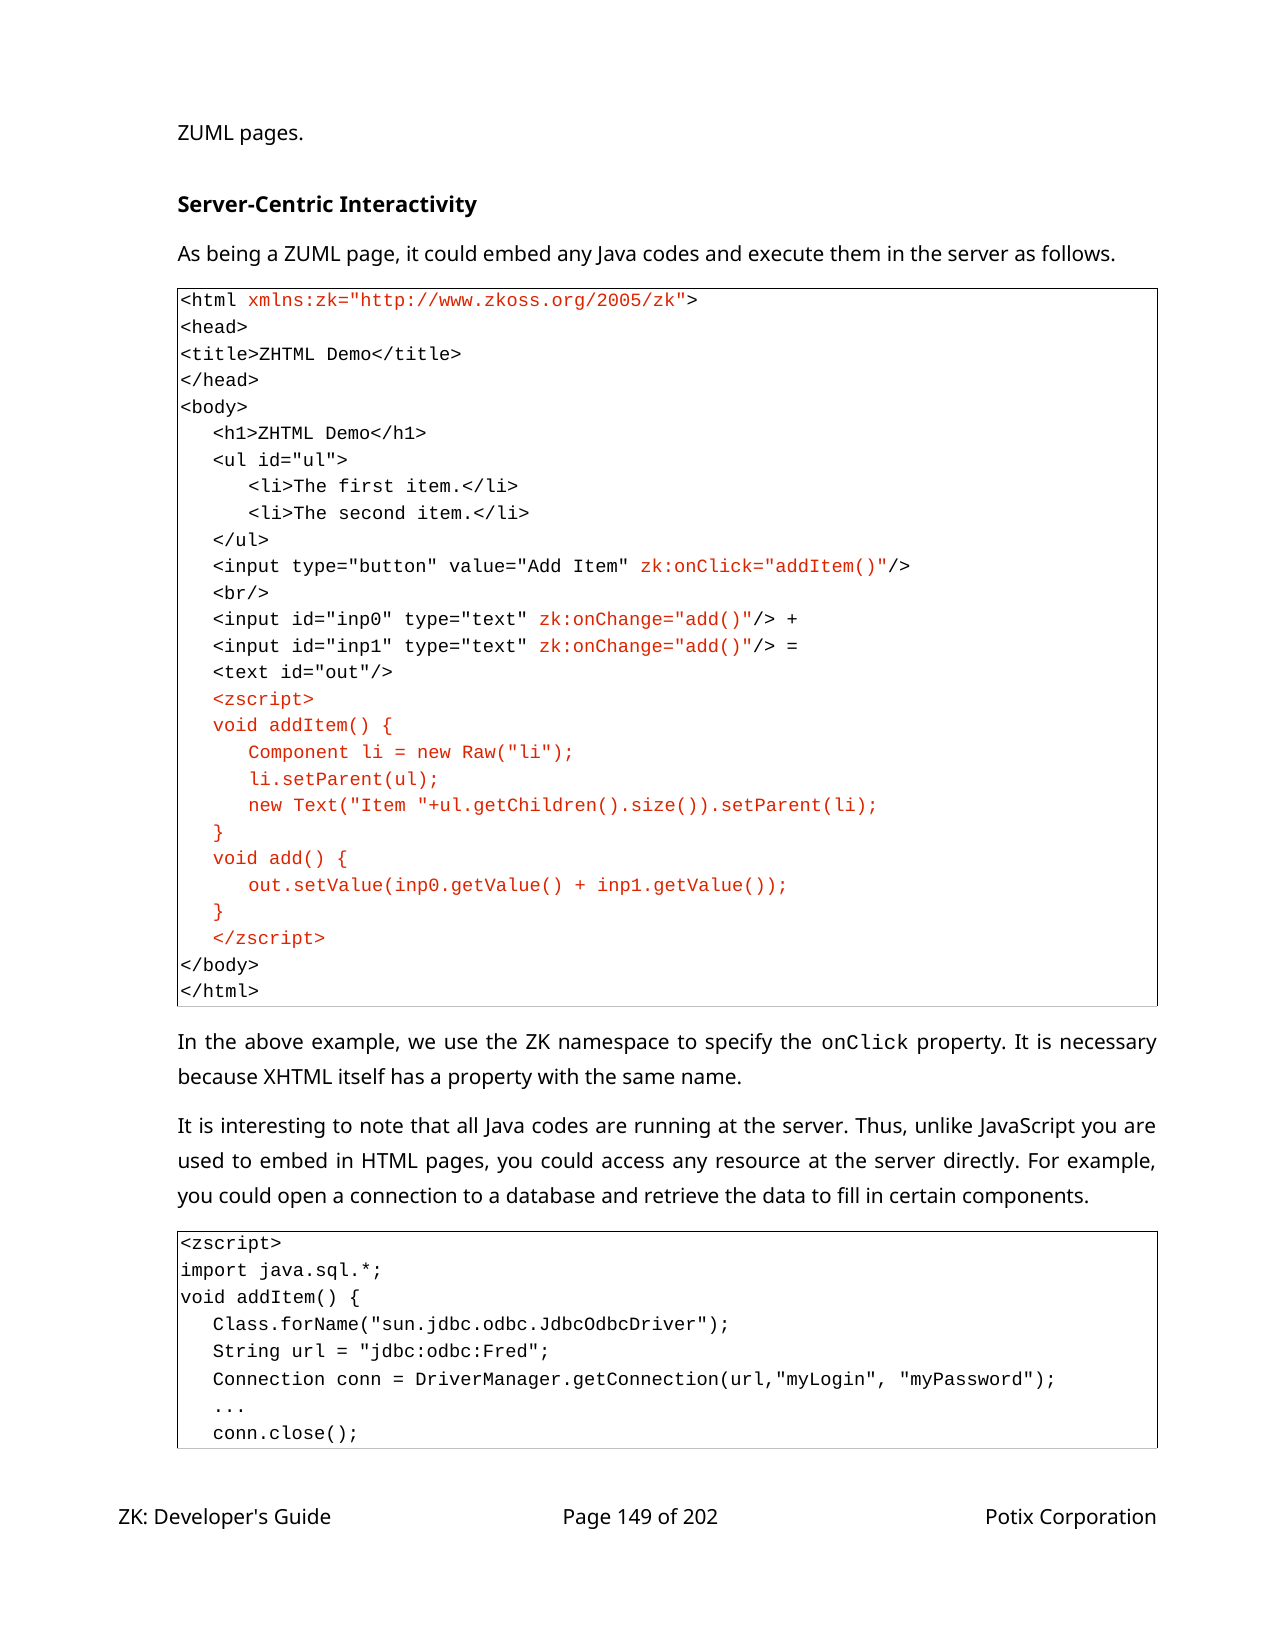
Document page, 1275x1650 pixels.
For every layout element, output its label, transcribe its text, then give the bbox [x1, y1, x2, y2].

text import java.sql.*; [178, 1258, 1157, 1282]
text As being a ZUML page, it could embed any Java codes and execute them in the server as follows. [177, 239, 1157, 268]
text ... [178, 1394, 1157, 1418]
text <zscript> [178, 1232, 1157, 1255]
text <html xmlns:zk="http://www.zkoss.org/2005/zk"> <head> <title>ZHTML Demo</title> </head> <body> <h1>ZHTML Demo</h1> <ul id="ul"> <li>The first item.</li> <li>The second item.</li> </ul> <input type="button" value="Add Item" zk:onClick="addItem()"/> <br/> <input id="inp0" type="text" zk:onChange="add()"/> + <input id="inp1" type="text" zk:onChange="add()"/> = <text id="out"/> <zscript> void addItem() { Component li = new Raw("li"); li.setParent(ul); new Text("Item "+ul.getChildren().size()).setParent(li); } void add() { out.setValue(inp0.getValue() + inp1.getValue()); } </zscript> </body> </html> [178, 289, 1157, 1006]
subtitle Server-Centric Interactivity [177, 189, 1157, 219]
text Connection conn = DriverManager.getConnection(url,"myLogin", "myPassword"); [178, 1366, 1157, 1391]
text ZUML pages. [177, 118, 1157, 146]
text Class.forName("sun.jdbc.odbc.JdbcOdbcDriver"); [178, 1312, 1157, 1336]
text conn.close(); [178, 1421, 1157, 1448]
text void addItem() { [178, 1285, 1157, 1309]
text It is interesting to note that all Java codes are running at the server. Thus, unlike JavaScript you are used to embed in HTML pages, you could access any resource at the server directly. For example, you could open a connection to a database and retrieve the data to fill in certain components. [177, 1111, 1157, 1210]
text String url = "jdbc:odbc:Fred"; [178, 1339, 1157, 1363]
text In the above example, we use the ZK namespace to specify the onClick property. It is necessary because XHTML itself has a property with the same name. [177, 1027, 1157, 1091]
